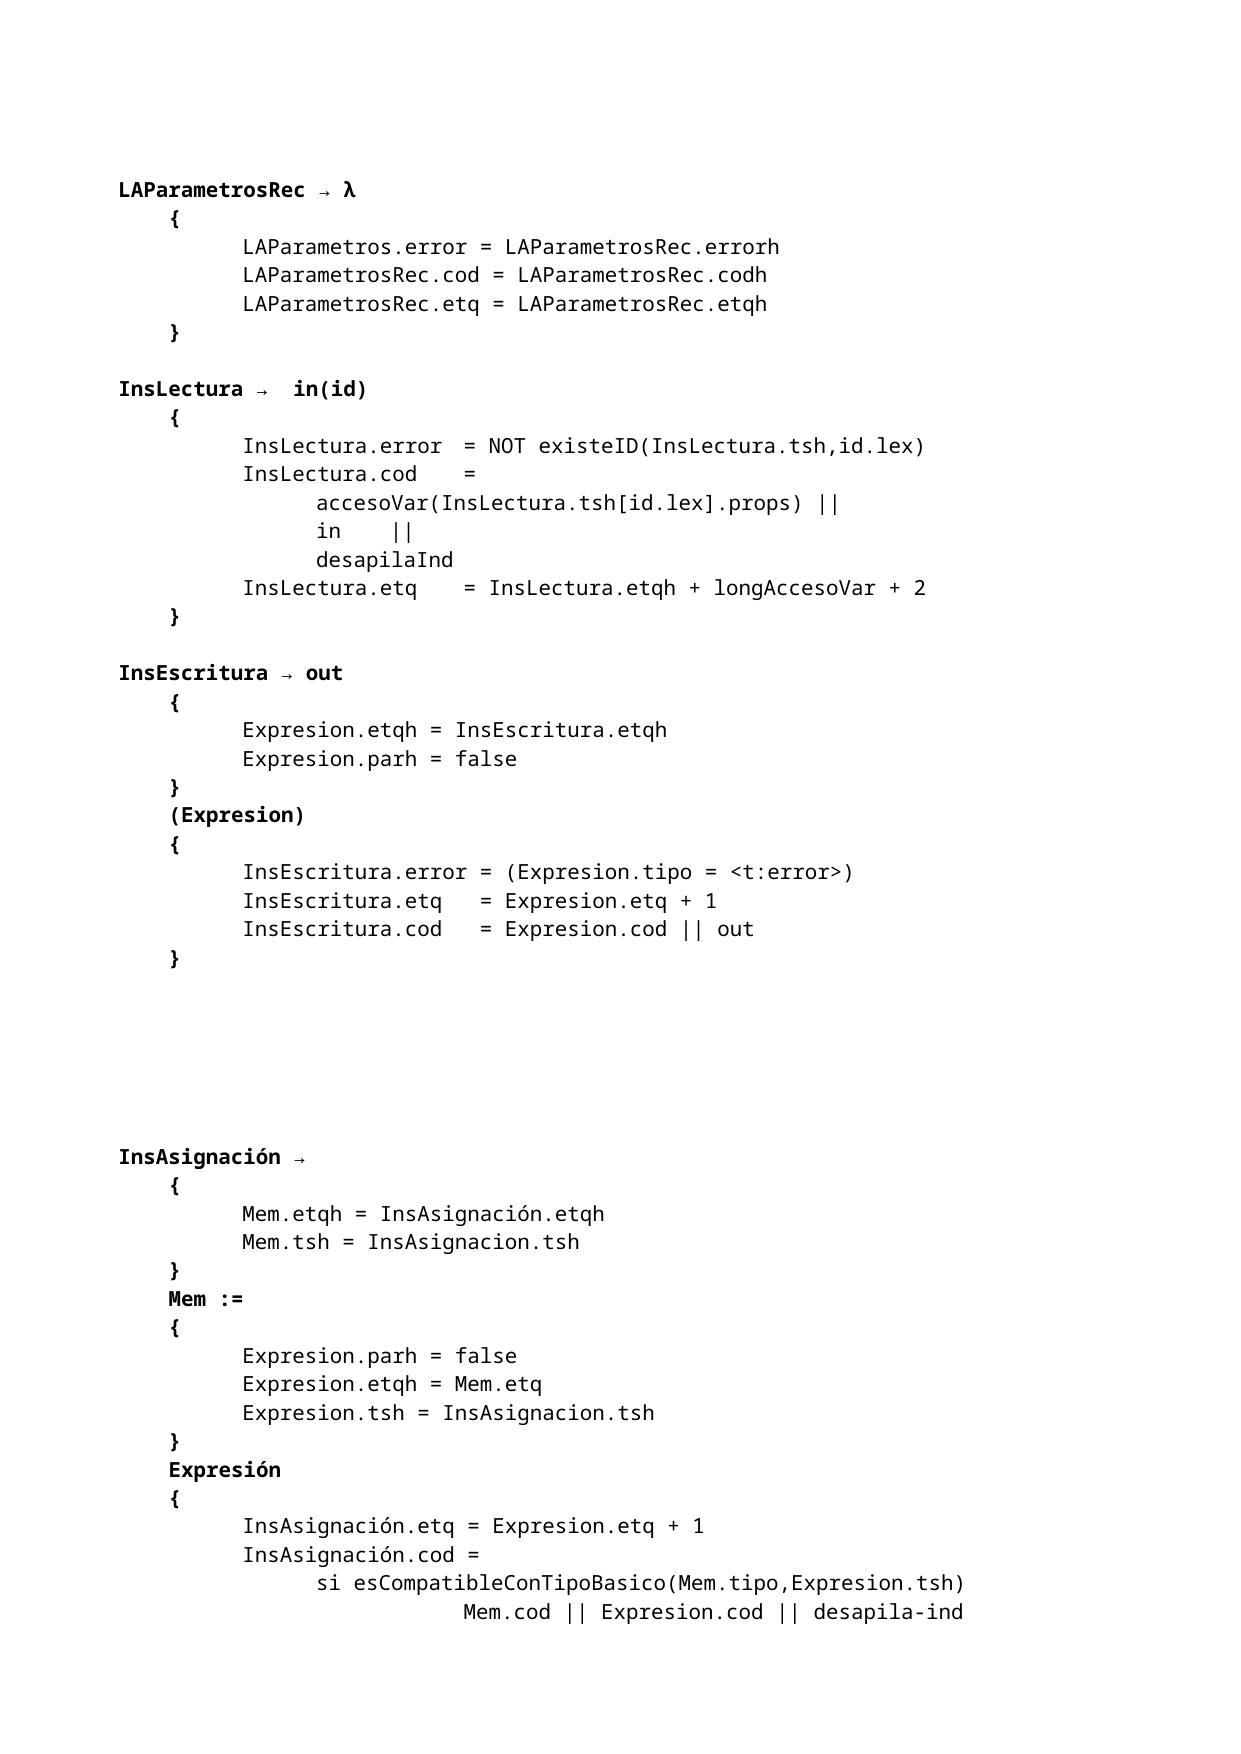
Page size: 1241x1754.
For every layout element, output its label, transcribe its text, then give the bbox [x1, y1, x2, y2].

text { [168, 402, 1122, 431]
text Mem.etqh = InsAsignación.etqh [168, 1199, 1122, 1227]
text { [168, 829, 1122, 857]
text LAParametrosRec.cod = LAParametrosRec.codh [168, 260, 1122, 289]
text InsEscritura.cod = Expresion.cod || out [168, 914, 1122, 943]
text } [168, 317, 1122, 346]
text Expresion.parh = false [168, 1341, 1122, 1369]
text } [168, 772, 1122, 801]
text Expresion.parh = false [168, 744, 1122, 772]
text { [168, 1170, 1122, 1199]
text desapilaInd [168, 545, 1122, 573]
text LAParametrosRec.etq = LAParametrosRec.etqh [168, 289, 1122, 317]
text } [168, 1426, 1122, 1455]
text in || [168, 516, 1122, 545]
text InsEscritura.error = (Expresion.tipo = <t:error>) [168, 857, 1122, 886]
text { [168, 1312, 1122, 1341]
text Expresion.etqh = InsEscritura.etqh [168, 715, 1122, 744]
text (Expresion) [168, 801, 1122, 829]
text InsEscritura.etq = Expresion.etq + 1 [168, 886, 1122, 914]
text { [168, 203, 1122, 232]
text LAParametrosRec → λ [118, 175, 1122, 203]
text accesoVar(InsLectura.tsh[id.lex].props) || [168, 488, 1122, 516]
text Mem.tsh = InsAsignacion.tsh [168, 1227, 1122, 1256]
text InsLectura.cod = [168, 459, 1122, 488]
text LAParametros.error = LAParametrosRec.errorh [168, 232, 1122, 260]
text } [168, 602, 1122, 630]
text Expresion.tsh = InsAsignacion.tsh [168, 1398, 1122, 1426]
text InsAsignación.etq = Expresion.etq + 1 [168, 1512, 1122, 1540]
text Mem := [168, 1284, 1122, 1312]
text InsAsignación → [118, 1142, 1122, 1170]
text si esCompatibleConTipoBasico(Mem.tipo,Expresion.tsh) [168, 1568, 1122, 1597]
text InsEscritura → out [118, 658, 1122, 687]
text { [168, 1483, 1122, 1512]
text } [168, 943, 1122, 971]
text InsLectura.error = NOT existeID(InsLectura.tsh,id.lex) [168, 431, 1122, 459]
text Expresión [168, 1455, 1122, 1483]
text { [168, 687, 1122, 715]
text Mem.cod || Expresion.cod || desapila-ind [168, 1597, 1122, 1625]
text InsLectura.etq = InsLectura.etqh + longAccesoVar + 2 [168, 573, 1122, 602]
text InsLectura → in(id) [118, 374, 1122, 402]
text Expresion.etqh = Mem.etq [168, 1369, 1122, 1398]
text } [168, 1256, 1122, 1284]
text InsAsignación.cod = [168, 1540, 1122, 1568]
